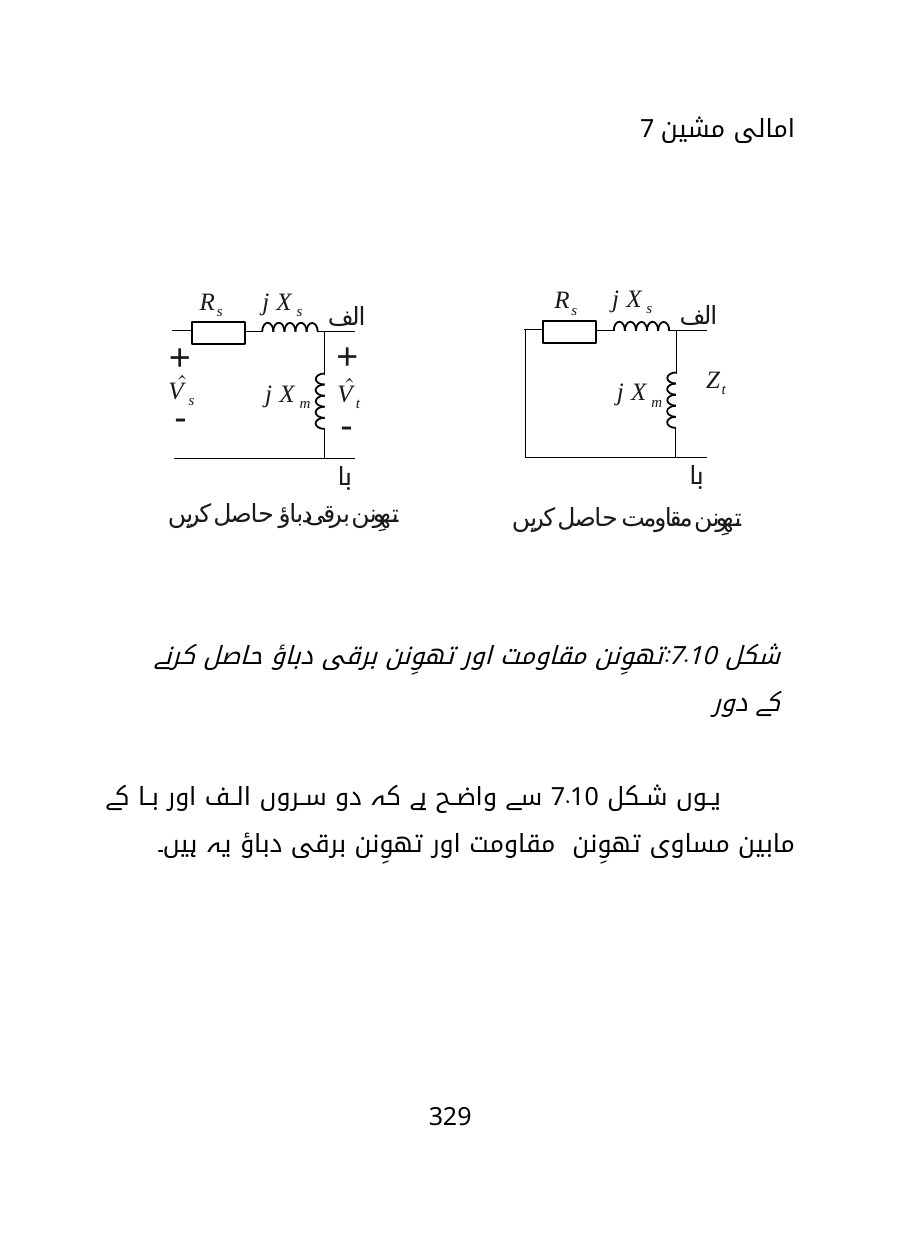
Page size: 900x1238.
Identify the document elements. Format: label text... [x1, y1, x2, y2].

text یوں شکل 7.10 سے واضح ہے کہ دو سروں الف اور با کے مابین مساوی تھوِنن مقاومت اور تھوِنن برقی دباؤ یہ ہیں۔ [105, 773, 795, 868]
text شکل 7.10:تھوِنن مقاومت اور تھوِنن برقی دباؤ حاصل کرنے کے دور [120, 241, 780, 727]
